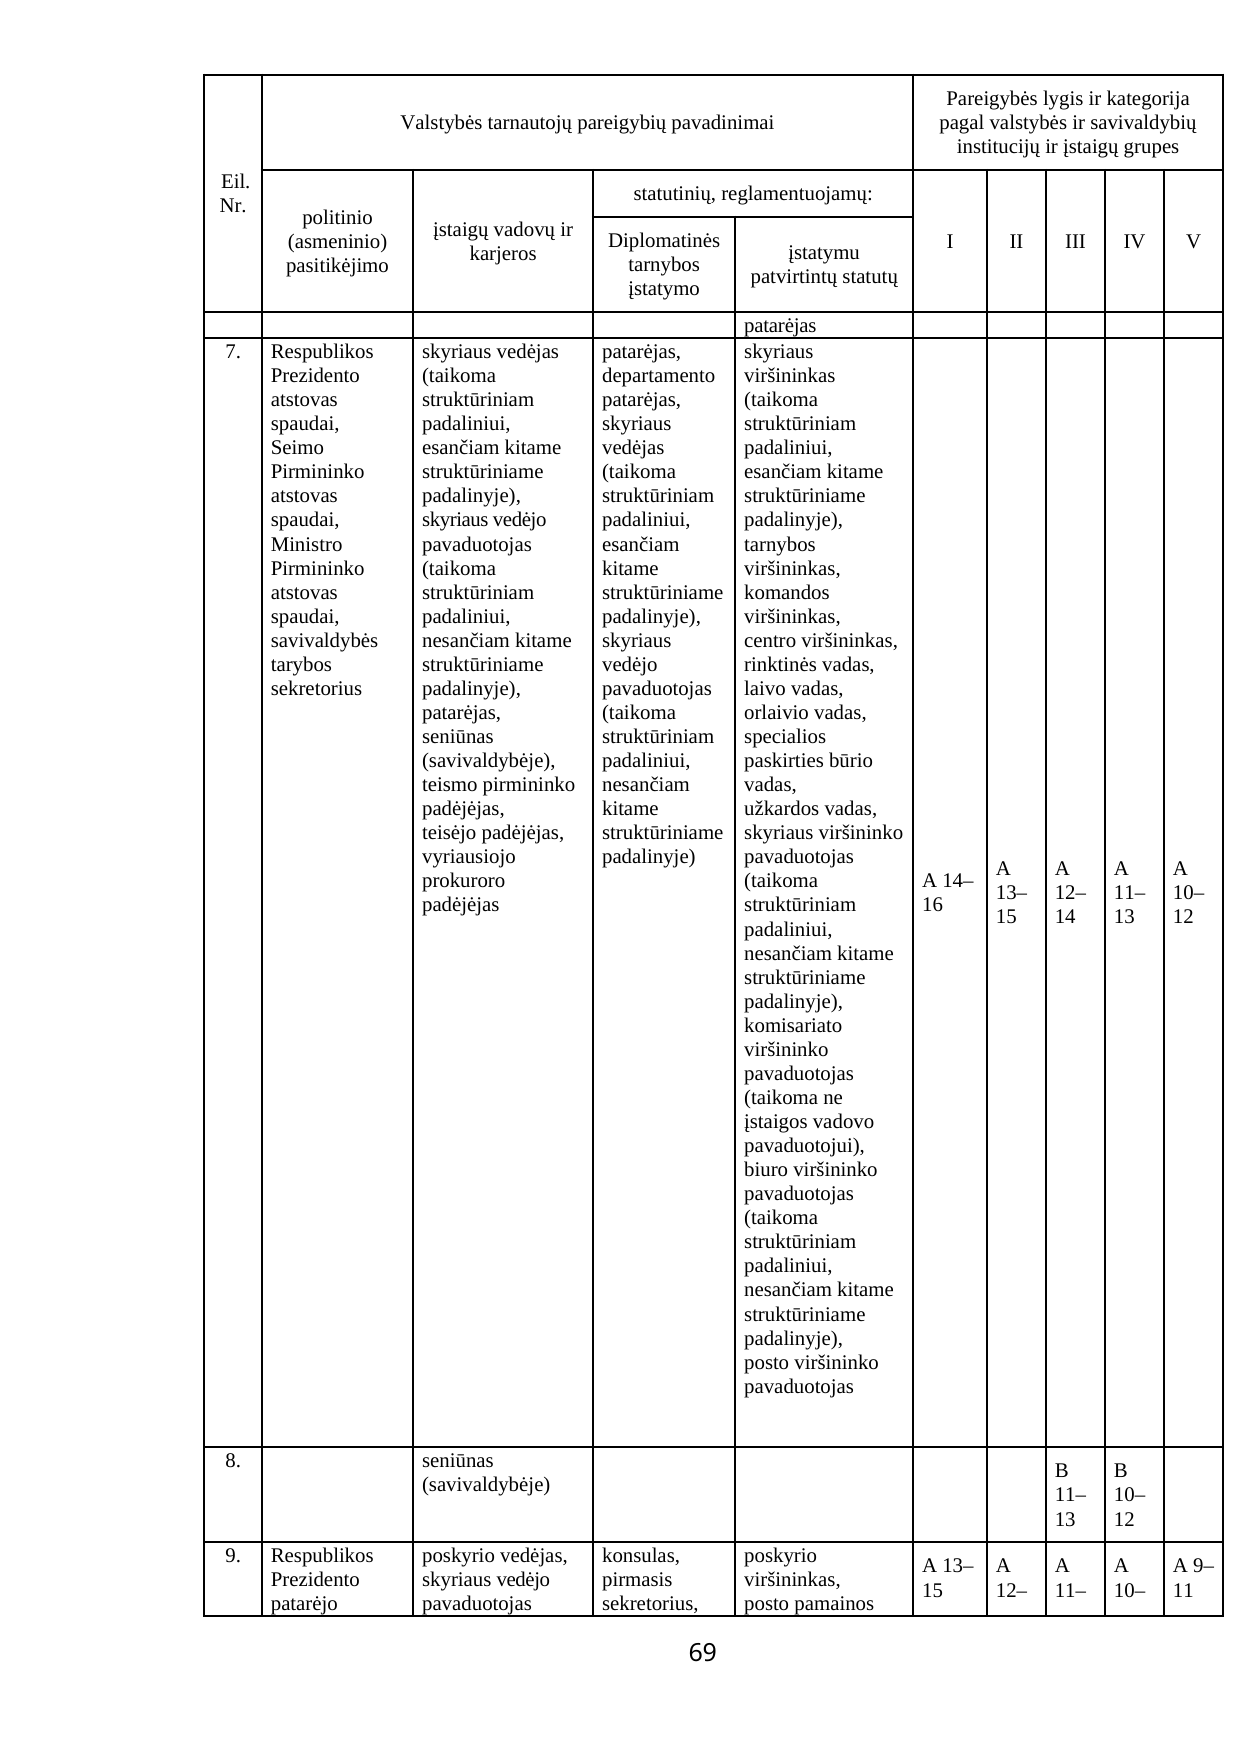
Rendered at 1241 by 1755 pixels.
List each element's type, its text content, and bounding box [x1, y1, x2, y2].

table_cell poskyrio viršininkas, posto pamainos [736, 1543, 912, 1615]
table_cell 9. [205, 1543, 261, 1615]
table_cell A 9–11 [1165, 1543, 1222, 1615]
table_cell [914, 313, 986, 337]
table_cell B 11–13 [1047, 1448, 1104, 1541]
table_cell 7. [205, 339, 261, 1446]
table_cell [205, 313, 261, 337]
table_cell III [1047, 171, 1104, 311]
table_cell Respublikos Prezidento patarėjo [263, 1543, 412, 1615]
table_cell [736, 1448, 912, 1541]
table_cell [914, 1448, 986, 1541]
table_cell patarėjas [736, 313, 912, 337]
table_cell [1165, 1448, 1222, 1541]
table_cell A 11–13 [1106, 339, 1163, 1446]
table_cell skyriaus vedėjas (taikoma struktūriniam padaliniui, esančiam kitame struktūriniame padalinyje), skyriaus vedėjo pavaduotojas (taikoma struktūriniam padaliniui, nesančiam kitame struktūriniame padalinyje), patarėjas, seniūnas (savivaldybėje), teismo pirmininko padėjėjas, teisėjo padėjėjas, vyriausiojo prokuroro padėjėjas [414, 339, 592, 1446]
table_cell A 13–15 [988, 339, 1045, 1446]
table_cell įstaigų vadovų ir karjeros [414, 171, 592, 311]
table_cell V [1165, 171, 1222, 311]
table_cell II [988, 171, 1045, 311]
table_cell [988, 313, 1045, 337]
table_cell [1047, 313, 1104, 337]
table_cell poskyrio vedėjas, skyriaus vedėjo pavaduotojas [414, 1543, 592, 1615]
table_cell konsulas, pirmasis sekretorius, [594, 1543, 734, 1615]
table_cell politinio (asmeninio) pasitikėjimo [263, 171, 412, 311]
table_cell skyriaus viršininkas (taikoma struktūriniam padaliniui, esančiam kitame struktūriniame padalinyje), tarnybos viršininkas, komandos viršininkas, centro viršininkas, rinktinės vadas, laivo vadas, orlaivio vadas, specialios paskirties būrio vadas, užkardos vadas, skyriaus viršininko pavaduotojas (taikoma struktūriniam padaliniui, nesančiam kitame struktūriniame padalinyje), komisariato viršininko pavaduotojas (taikoma ne įstaigos vadovo pavaduotojui), biuro viršininko pavaduotojas (taikoma struktūriniam padaliniui, nesančiam kitame struktūriniame padalinyje), posto viršininko pavaduotojas [736, 339, 912, 1446]
table_cell patarėjas, departamento patarėjas, skyriaus vedėjas (taikoma struktūriniam padaliniui, esančiam kitame struktūriniame padalinyje), skyriaus vedėjo pavaduotojas (taikoma struktūriniam padaliniui, nesančiam kitame struktūriniame padalinyje) [594, 339, 734, 1446]
table_cell [594, 313, 734, 337]
table_cell A 11– [1047, 1543, 1104, 1615]
table_cell A 12–14 [1047, 339, 1104, 1446]
table_cell [988, 1448, 1045, 1541]
table_cell I [914, 171, 986, 311]
table_header Valstybės tarnautojų pareigybių pavadinimai [263, 76, 912, 169]
table_header Pareigybės lygis ir kategorija pagal valstybės ir savivaldybių institucijų ir įstaigų grupes [914, 76, 1222, 169]
table_cell A 10–12 [1165, 339, 1222, 1446]
table_cell Respublikos Prezidento atstovas spaudai, Seimo Pirmininko atstovas spaudai, Ministro Pirmininko atstovas spaudai, savivaldybės tarybos sekretorius [263, 339, 412, 1446]
table_header Eil. Nr. [205, 76, 261, 311]
table_cell A 12– [988, 1543, 1045, 1615]
table_cell 8. [205, 1448, 261, 1541]
table_cell Diplomatinės tarnybos įstatymo [594, 218, 734, 311]
table_cell statutinių, reglamentuojamų: [594, 171, 912, 216]
table_cell [263, 313, 412, 337]
table_cell [1165, 313, 1222, 337]
table_cell [263, 1448, 412, 1541]
table_cell [1106, 313, 1163, 337]
table_cell A 13–15 [914, 1543, 986, 1615]
table_cell seniūnas (savivaldybėje) [414, 1448, 592, 1541]
table_cell IV [1106, 171, 1163, 311]
table_cell A 10– [1106, 1543, 1163, 1615]
table_cell [594, 1448, 734, 1541]
table_cell B 10–12 [1106, 1448, 1163, 1541]
table_cell įstatymu patvirtintų statutų [736, 218, 912, 311]
table_cell A 14–16 [914, 339, 986, 1446]
